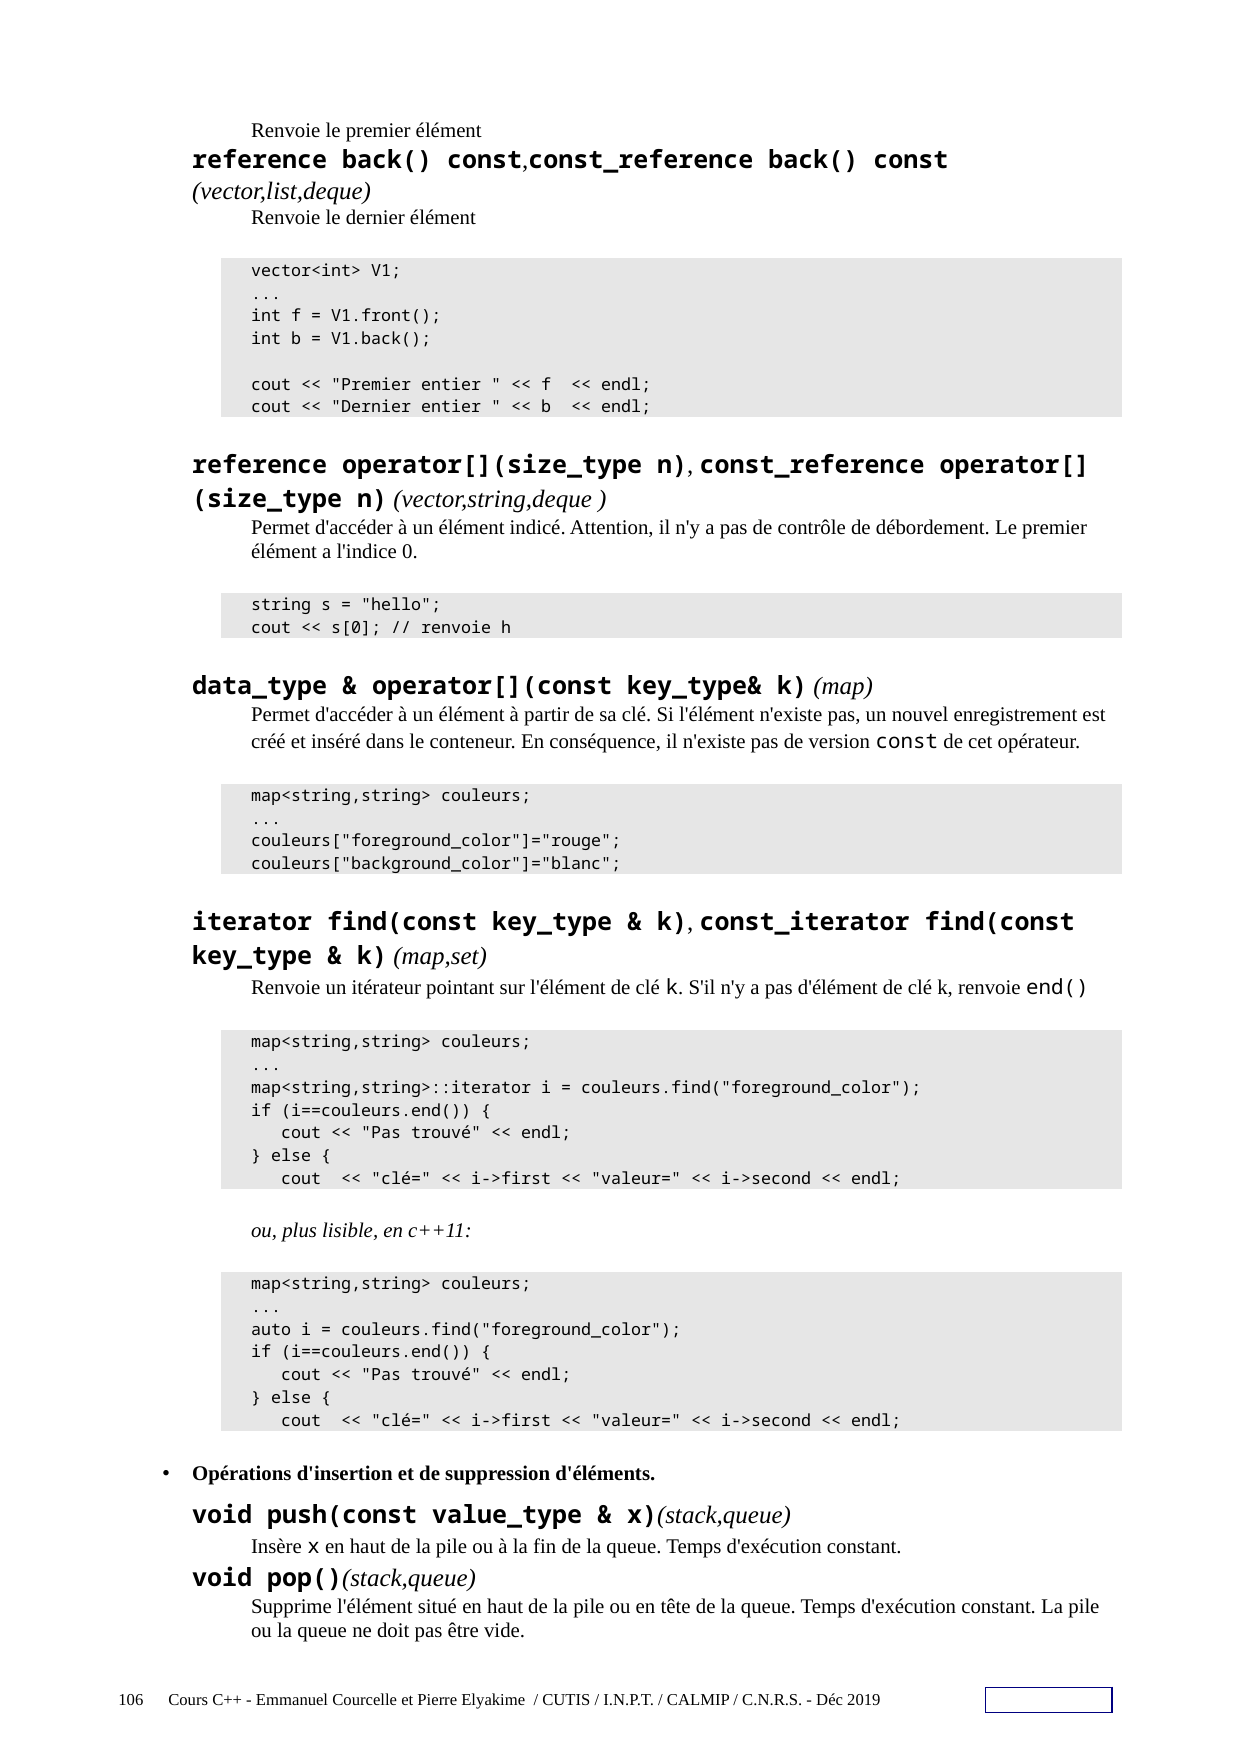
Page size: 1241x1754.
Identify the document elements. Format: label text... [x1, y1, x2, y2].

list ... [221, 1053, 1122, 1075]
subtitle data_type & operator[](const key_type& k) (map) [162, 668, 1122, 702]
list Permet d'accéder à un élément indicé. Attention, il n'y a pas de contrôle de débordement. Le premier élément a l'indice 0. [221, 515, 1122, 563]
list ... [221, 281, 1122, 304]
list map<string,string> couleurs; [221, 784, 1122, 806]
list map<string,string> couleurs; [221, 1272, 1122, 1295]
list } else { [221, 1143, 1122, 1166]
list if (i==couleurs.end()) { [221, 1340, 1122, 1363]
list if (i==couleurs.end()) { [221, 1098, 1122, 1121]
subtitle iterator find(const key_type & k), const_iterator find(const key_type & k) (map,set) [162, 904, 1122, 972]
subtitle void push(const value_type & x)(stack,queue) [162, 1497, 1122, 1531]
list couleurs["background_color"]="blanc"; [221, 852, 1122, 874]
list Permet d'accéder à un élément à partir de sa clé. Si l'élément n'existe pas, un nouvel enregistrement est créé et inséré dans le conteneur. En conséquence, il n'existe pas de version const de cet opérateur. [221, 702, 1122, 754]
list cout << "clé=" << i->first << "valeur=" << i->second << endl; [221, 1166, 1122, 1189]
list map<string,string> couleurs; [221, 1030, 1122, 1053]
list string s = "hello"; [221, 593, 1122, 615]
list cout << "Pas trouvé" << endl; [221, 1121, 1122, 1143]
list Opérations d'insertion et de suppression d'éléments. [162, 1460, 1122, 1484]
list int f = V1.front(); [221, 304, 1122, 327]
list Supprime l'élément situé en haut de la pile ou en tête de la queue. Temps d'exécution constant. La pile ou la queue ne doit pas être vide. [221, 1593, 1122, 1642]
list Insère x en haut de la pile ou à la fin de la queue. Temps d'exécution constant. [221, 1531, 1122, 1559]
list auto i = couleurs.find("foreground_color"); [221, 1317, 1122, 1340]
subtitle void pop()(stack,queue) [162, 1559, 1122, 1593]
list cout << "Pas trouvé" << endl; [221, 1363, 1122, 1386]
list Renvoie un itérateur pointant sur l'élément de clé k. S'il n'y a pas d'élément de clé k, renvoie end() [221, 972, 1122, 1001]
subtitle reference operator[](size_type n), const_reference operator[](size_type n) (vector,string,deque ) [162, 447, 1122, 515]
list couleurs["foreground_color"]="rouge"; [221, 829, 1122, 852]
list Renvoie le dernier élément [221, 205, 1122, 229]
list ou, plus lisible, en c++11: [221, 1218, 1122, 1242]
list cout << "Dernier entier " << b << endl; [221, 395, 1122, 417]
list ... [221, 1295, 1122, 1317]
list int b = V1.back(); [221, 327, 1122, 349]
list ... [221, 806, 1122, 829]
list cout << "Premier entier " << f << endl; [221, 372, 1122, 395]
list Renvoie le premier élément [221, 118, 1122, 142]
list map<string,string>::iterator i = couleurs.find("foreground_color"); [221, 1075, 1122, 1098]
list vector<int> V1; [221, 258, 1122, 281]
list cout << "clé=" << i->first << "valeur=" << i->second << endl; [221, 1408, 1122, 1431]
subtitle reference back() const,const_reference back() const (vector,list,deque) [162, 142, 1122, 205]
list } else { [221, 1386, 1122, 1408]
list cout << s[0]; // renvoie h [221, 615, 1122, 638]
